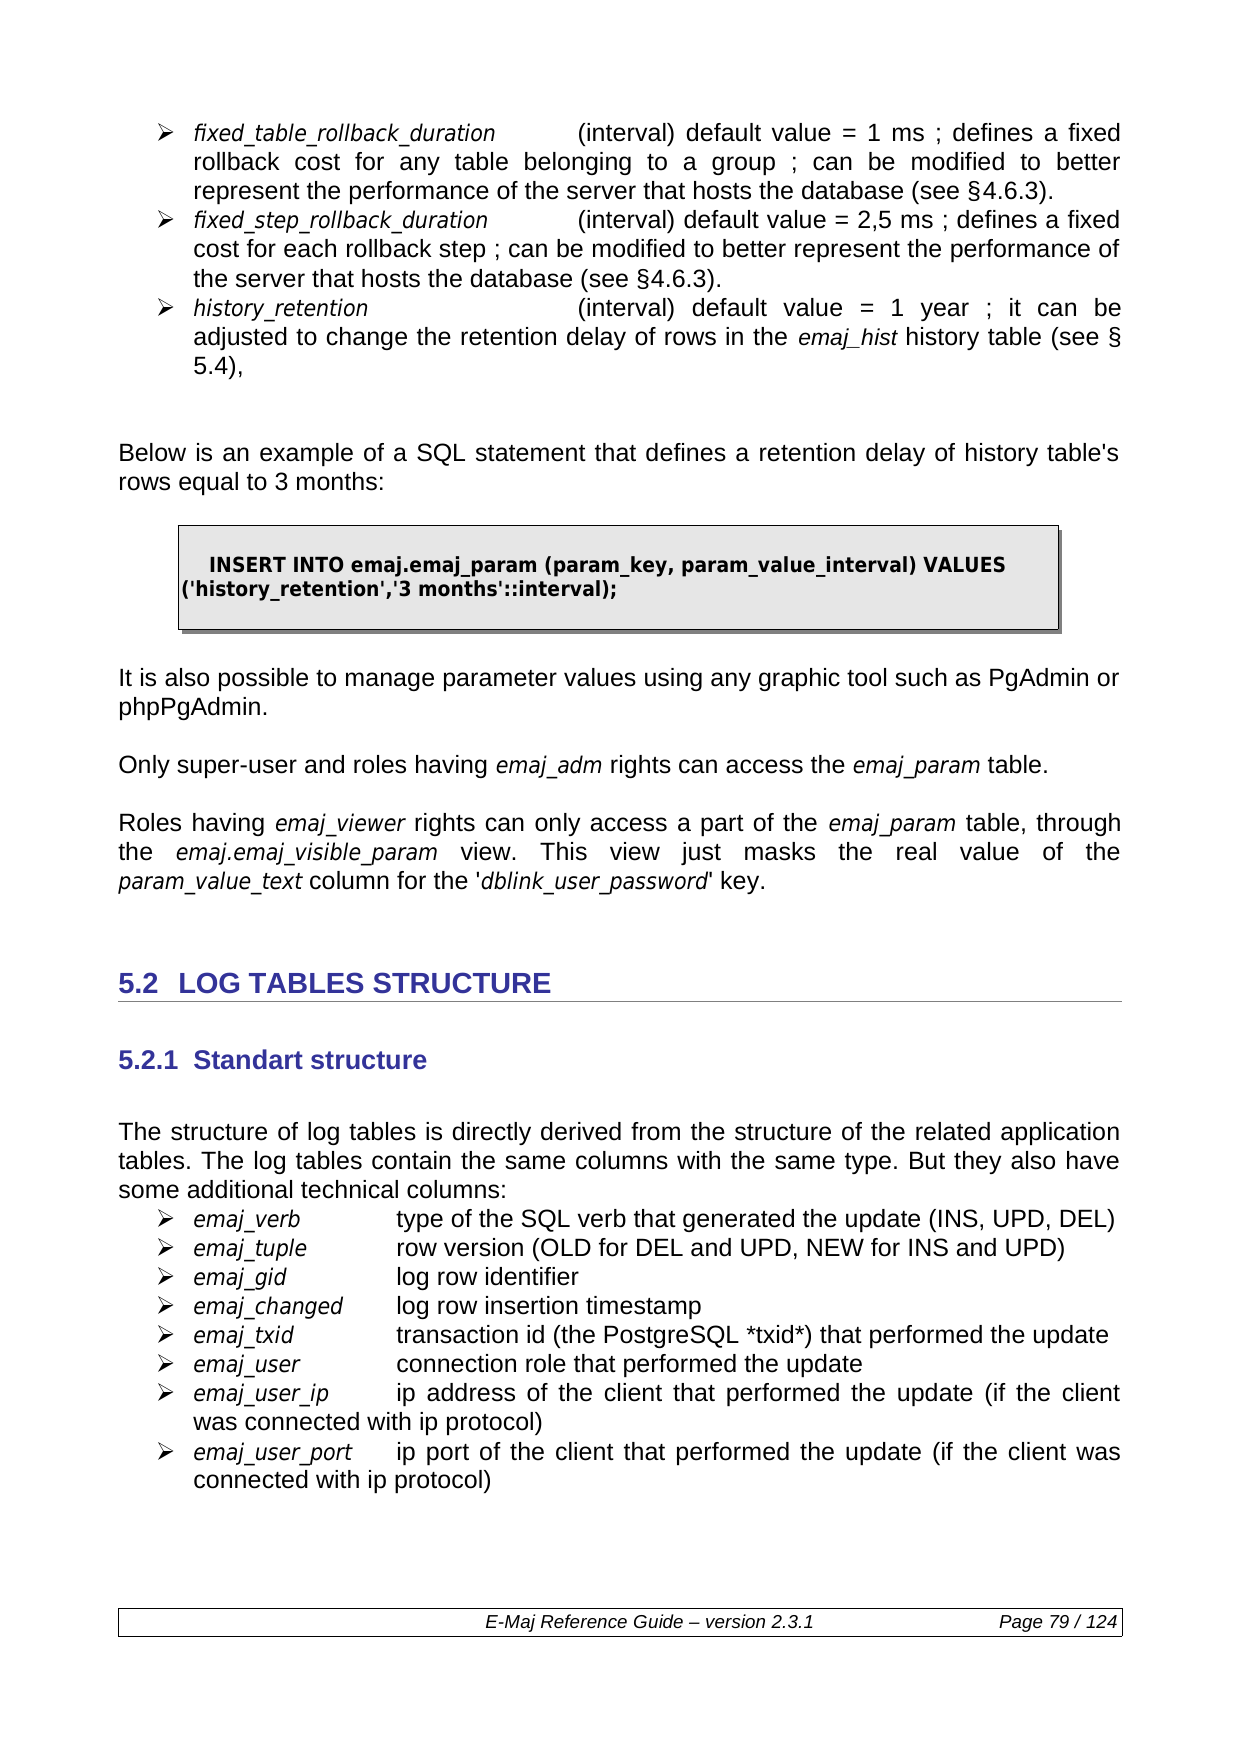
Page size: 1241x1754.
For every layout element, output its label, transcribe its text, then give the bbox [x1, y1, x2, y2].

list fixed_table_rollback_duration (interval) default value = 1 ms ; defines a fixed rollback cost for any table belonging to a group ; can be modified to better represent the performance of the server that hosts the database (see §4.6.3). [156, 118, 1122, 205]
text Only super-user and roles having emaj_adm rights can access the emaj_param table. [118, 750, 1122, 779]
list emaj_verb type of the SQL verb that generated the update (INS, UPD, DEL) [156, 1204, 1122, 1233]
list emaj_changed log row insertion timestamp [156, 1291, 1122, 1320]
text INSERT INTO emaj.emaj_param (param_key, param_value_interval) VALUES ('history_retention','3 months'::interval); [179, 549, 1058, 598]
list emaj_txid transaction id (the PostgreSQL *txid*) that performed the update [156, 1320, 1122, 1349]
list emaj_user_ip ip address of the client that performed the update (if the client was connected with ip protocol) [156, 1378, 1122, 1436]
list fixed_step_rollback_duration (interval) default value = 2,5 ms ; defines a fixed cost for each rollback step ; can be modified to better represent the performance of the server that hosts the database (see §4.6.3). [156, 205, 1122, 292]
list emaj_user connection role that performed the update [156, 1349, 1122, 1378]
list emaj_user_port ip port of the client that performed the update (if the client was connected with ip protocol) [156, 1436, 1122, 1494]
text The structure of log tables is directly derived from the structure of the related application tables. The log tables contain the same columns with the same type. But they also have some additional technical columns: [118, 1117, 1122, 1204]
text Roles having emaj_viewer rights can only access a part of the emaj_param table, through the emaj.emaj_visible_param view. This view just masks the real value of the param_value_text column for the 'dblink_user_password' key. [118, 808, 1122, 895]
list emaj_gid log row identifier [156, 1262, 1122, 1291]
subtitle Log tables structure [118, 966, 1122, 1001]
text Below is an example of a SQL statement that defines a retention delay of history table's rows equal to 3 months: [118, 438, 1122, 496]
list history_retention (interval) default value = 1 year ; it can be adjusted to change the retention delay of rows in the emaj_hist history table (see § 5.4), [156, 292, 1122, 380]
list emaj_tuple row version (OLD for DEL and UPD, NEW for INS and UPD) [156, 1233, 1122, 1262]
text It is also possible to manage parameter values using any graphic tool such as PgAdmin or phpPgAdmin. [118, 663, 1122, 721]
subtitle Standart structure [118, 1044, 1122, 1075]
